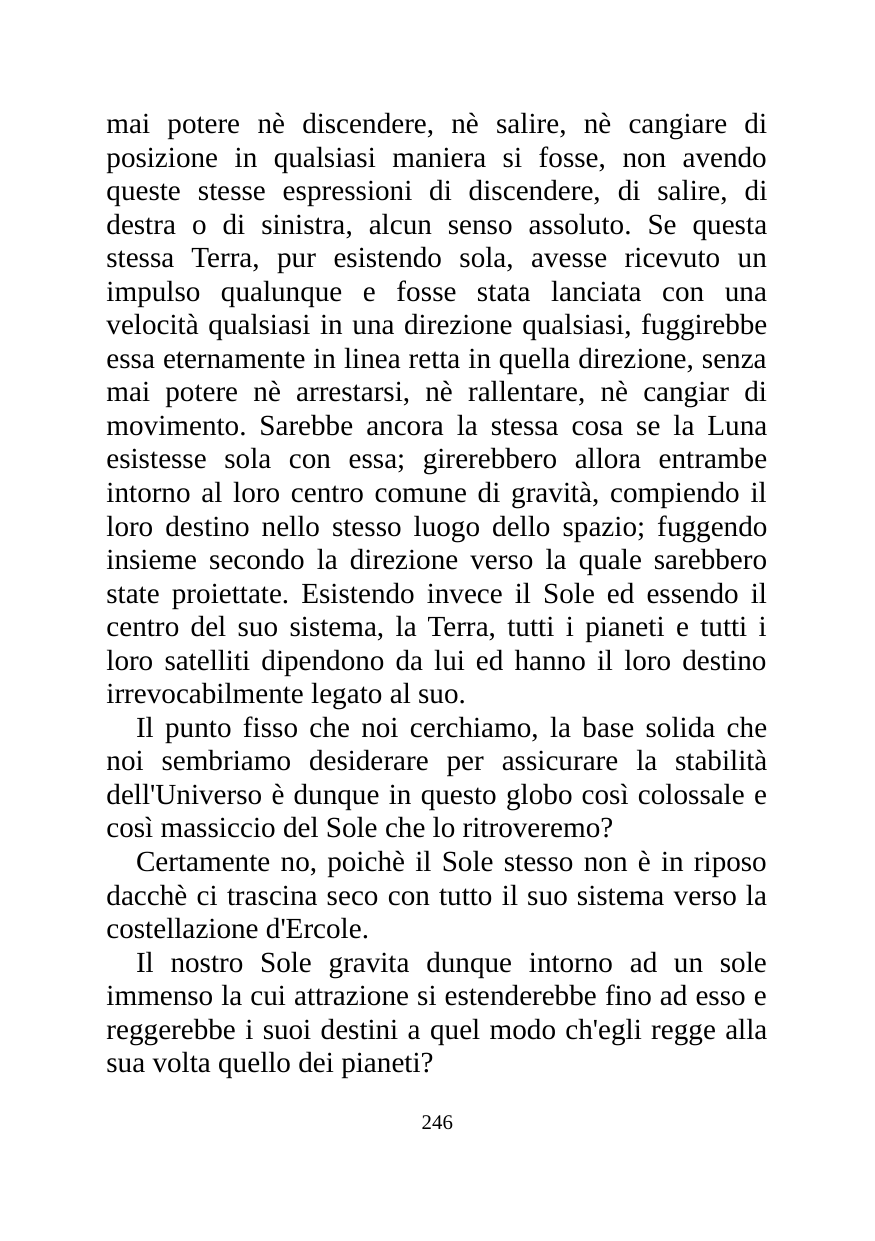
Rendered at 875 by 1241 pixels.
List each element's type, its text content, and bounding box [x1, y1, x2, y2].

text Il nostro Sole gravita dunque intorno ad un sole immenso la cui attrazione si estenderebbe fino ad esso e reggerebbe i suoi destini a quel modo ch'egli regge alla sua volta quello dei pianeti? [106, 945, 768, 1079]
text Certamente no, poichè il Sole stesso non è in riposo dacchè ci trascina seco con tutto il suo sistema verso la costellazione d'Ercole. [106, 844, 768, 945]
text mai potere nè discendere, nè salire, nè cangiare di posizione in qualsiasi maniera si fosse, non avendo queste stesse espressioni di discendere, di salire, di destra o di sinistra, alcun senso assoluto. Se questa stessa Terra, pur esistendo sola, avesse ricevuto un impulso qualunque e fosse stata lanciata con una velocità qualsiasi in una direzione qualsiasi, fuggirebbe essa eternamente in linea retta in quella direzione, senza mai potere nè arrestarsi, nè rallentare, nè cangiar di movimento. Sarebbe ancora la stessa cosa se la Luna esistesse sola con essa; girerebbero allora entrambe intorno al loro centro comune di gravità, compiendo il loro destino nello stesso luogo dello spazio; fuggendo insieme secondo la direzione verso la quale sarebbero state proiettate. Esistendo invece il Sole ed essendo il centro del suo sistema, la Terra, tutti i pianeti e tutti i loro satelliti dipendono da lui ed hanno il loro destino irrevocabilmente legato al suo. [106, 106, 768, 710]
text Il punto fisso che noi cerchiamo, la base solida che noi sembriamo desiderare per assicurare la stabilità dell'Universo è dunque in questo globo così colossale e così massiccio del Sole che lo ritroveremo? [106, 710, 768, 844]
